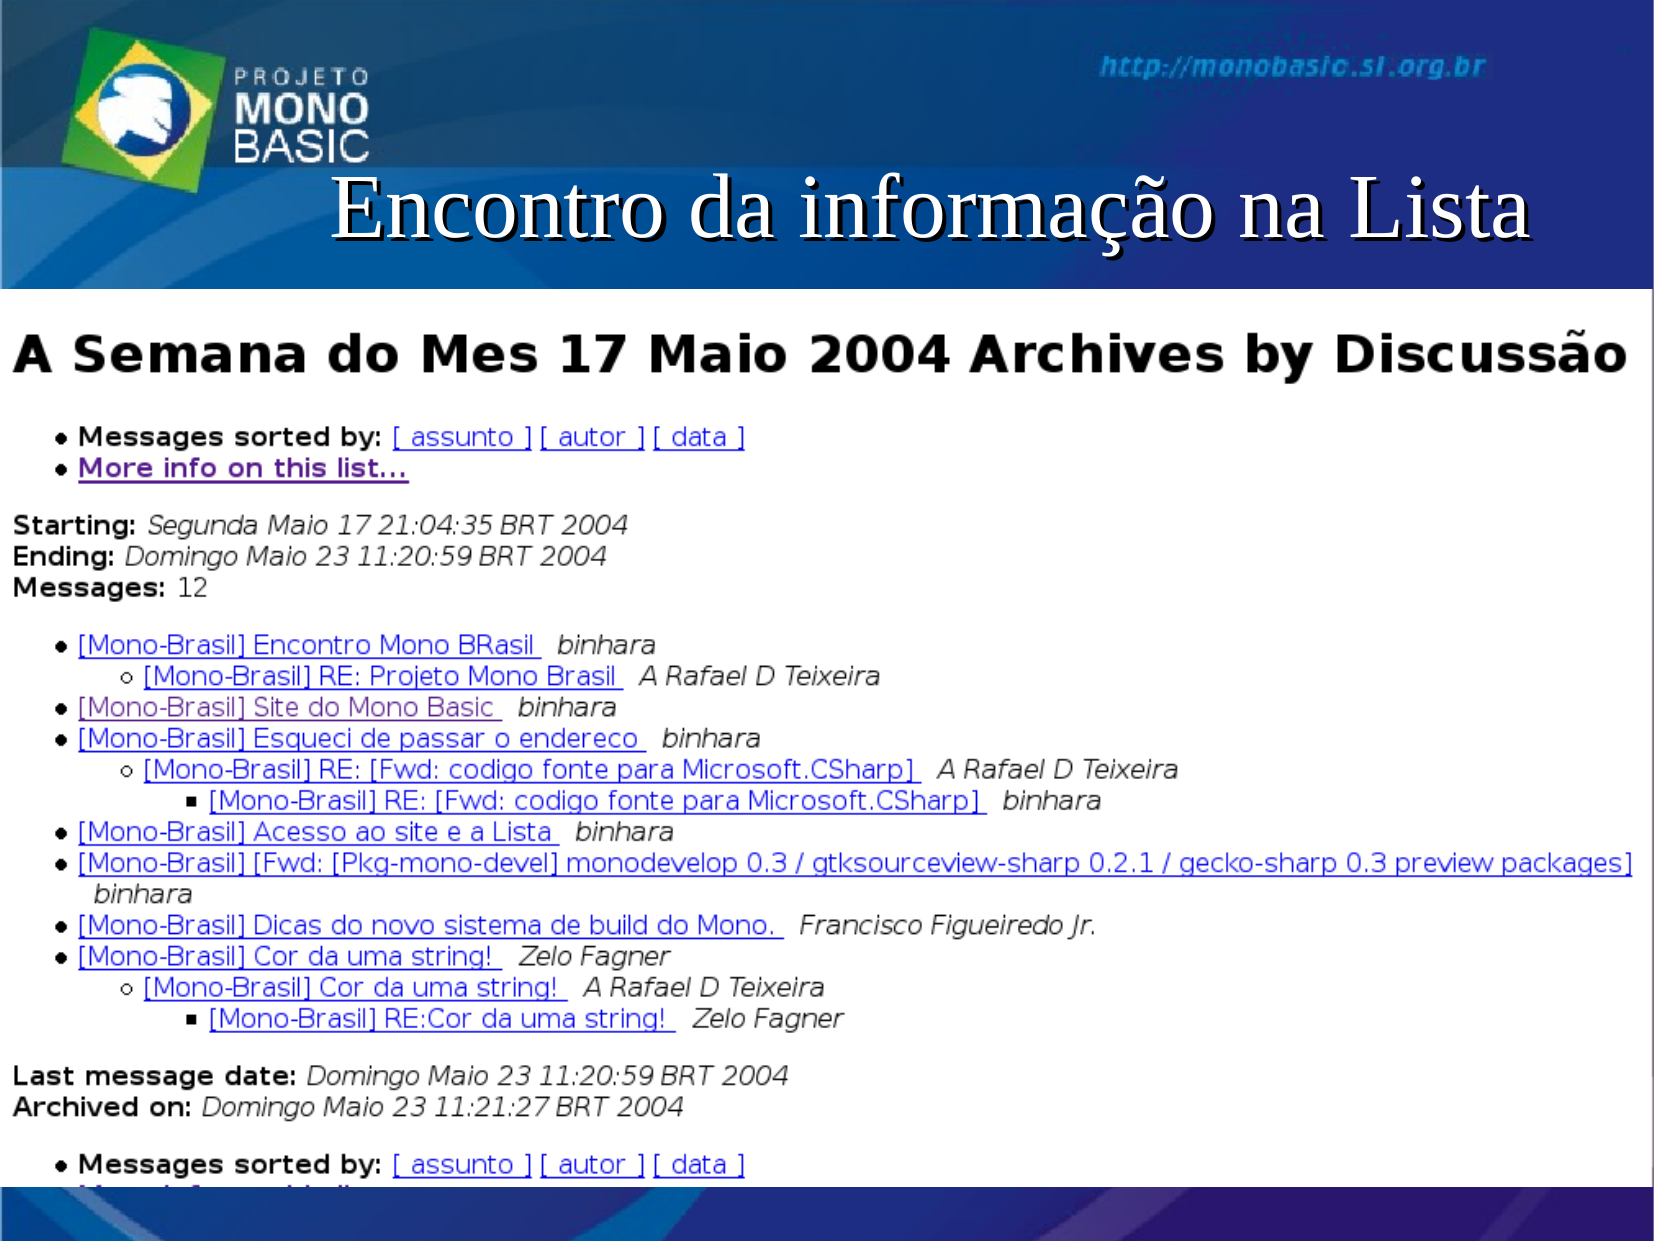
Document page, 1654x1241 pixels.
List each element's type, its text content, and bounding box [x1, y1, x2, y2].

title Encontro da informação na Lista [121, 102, 1534, 289]
picture [0, 0, 1654, 1241]
